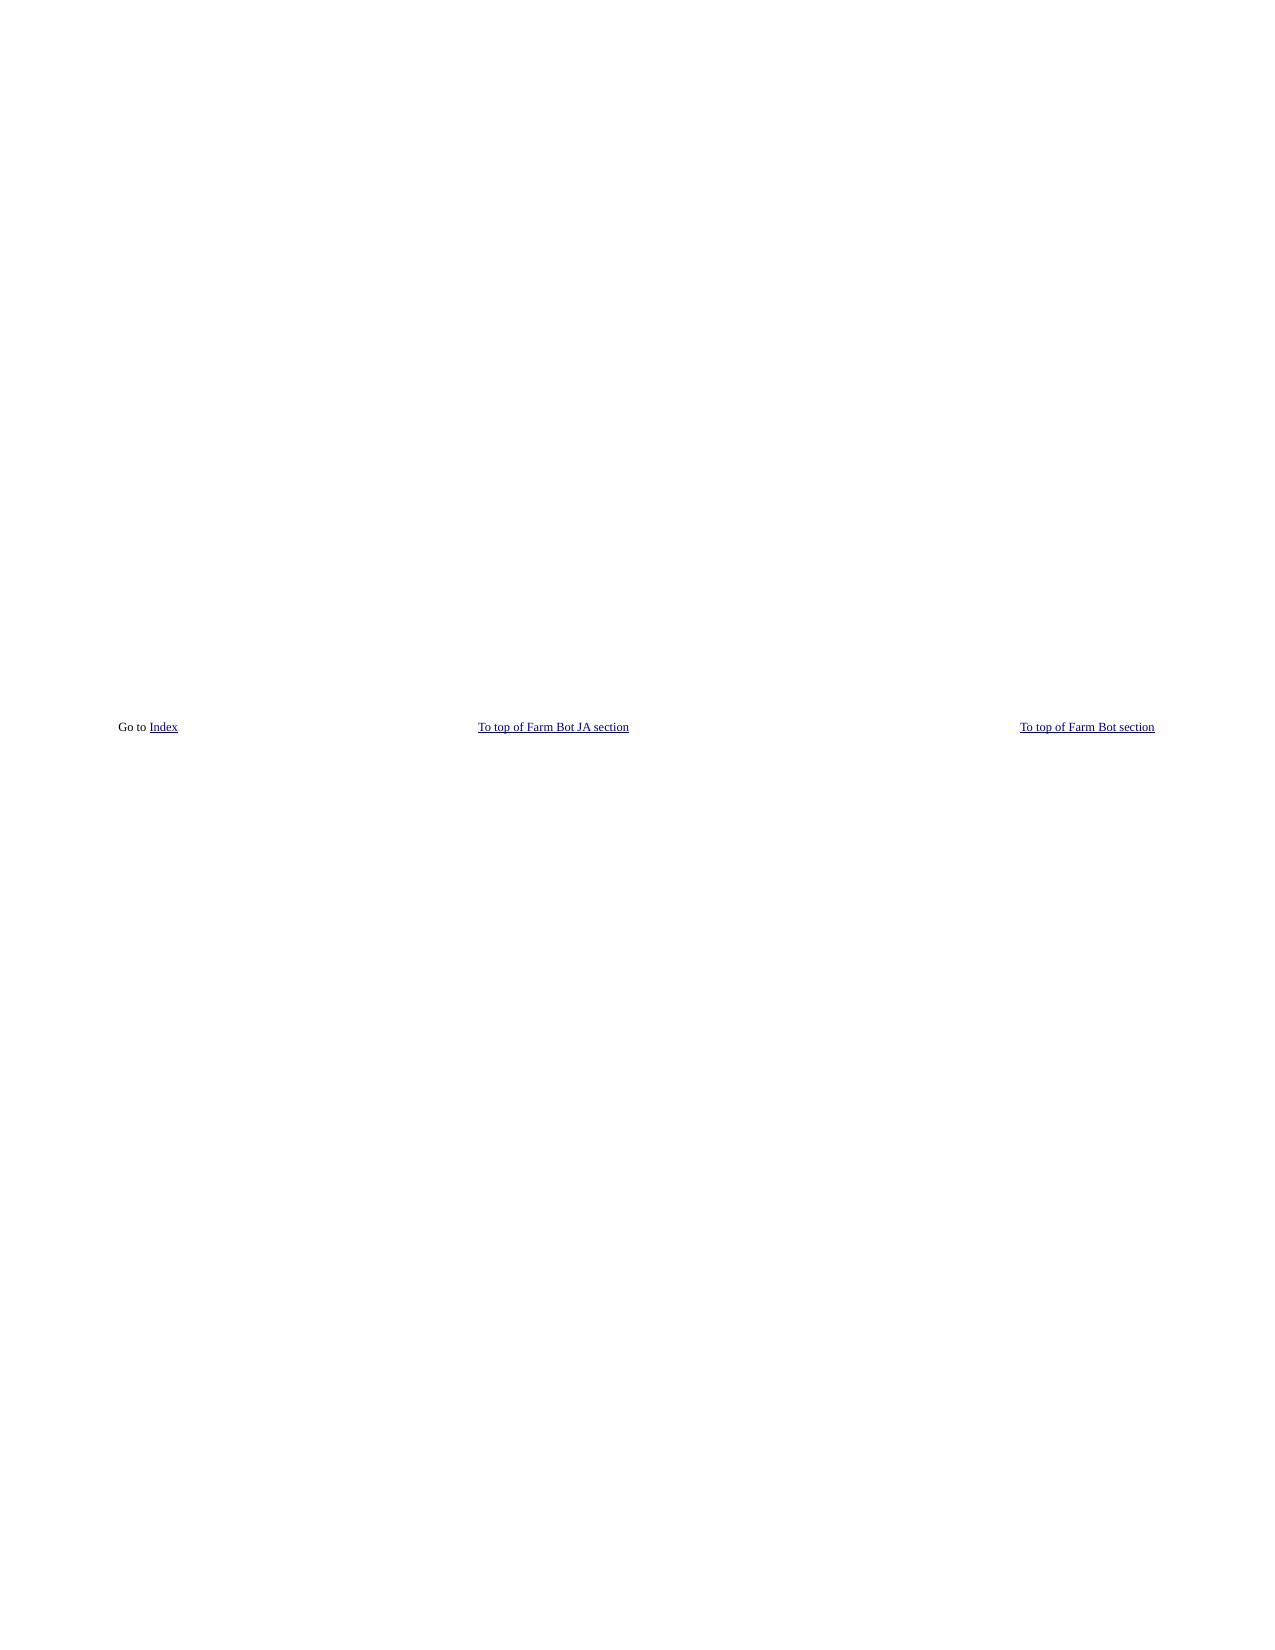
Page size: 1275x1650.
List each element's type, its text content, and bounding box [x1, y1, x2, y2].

text Go to Index To top of Farm Bot JA section To top of Farm Bot section [118, 720, 1157, 734]
